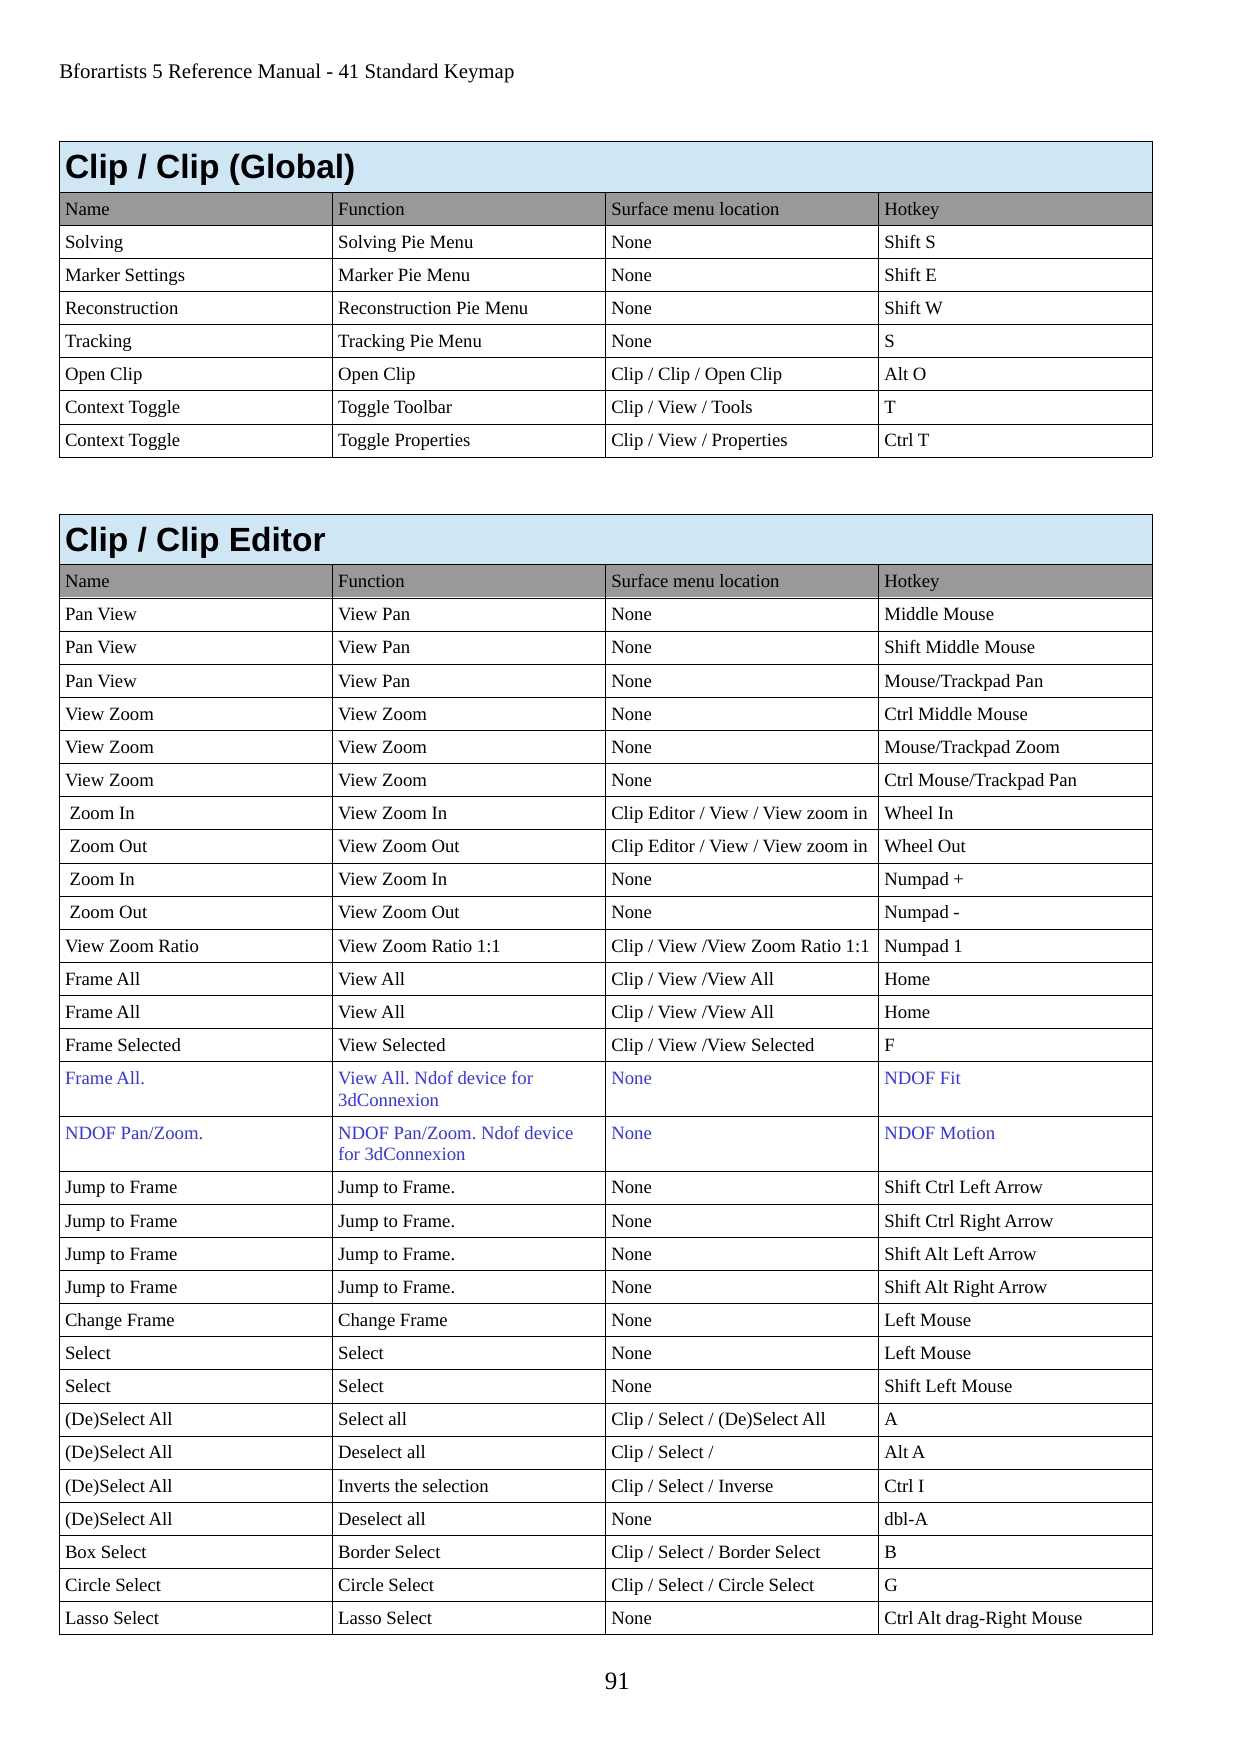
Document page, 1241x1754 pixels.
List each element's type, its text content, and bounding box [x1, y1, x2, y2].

table_cell View Pan [333, 665, 605, 697]
table_cell None [606, 292, 878, 324]
table_cell Jump to Frame. [333, 1271, 605, 1303]
table_cell View Selected [333, 1029, 605, 1061]
table_cell Lasso Select [333, 1602, 605, 1634]
table_cell Jump to Frame. [333, 1205, 605, 1237]
table_cell Clip / View /View All [606, 996, 878, 1028]
table_cell Jump to Frame [60, 1205, 332, 1237]
table_cell Wheel Out [879, 830, 1152, 862]
table_cell View Zoom Ratio 1:1 [333, 930, 605, 962]
table_cell Clip / View /View Selected [606, 1029, 878, 1061]
table_cell Zoom Out [60, 897, 332, 929]
table_cell Ctrl T [879, 425, 1152, 457]
table_cell Marker Pie Menu [333, 259, 605, 291]
table_cell Ctrl Middle Mouse [879, 698, 1152, 730]
table_header Clip / Clip (Global) [60, 142, 1152, 192]
table_cell Circle Select [333, 1569, 605, 1601]
table_cell Clip / Select / Circle Select [606, 1569, 878, 1601]
table_cell View Pan [333, 599, 605, 631]
table_cell Name [60, 565, 332, 597]
table_cell Circle Select [60, 1569, 332, 1601]
table_cell View Zoom [60, 764, 332, 796]
table_cell Zoom In [60, 797, 332, 829]
table_cell Jump to Frame [60, 1172, 332, 1204]
table_cell None [606, 1304, 878, 1336]
table_cell Toggle Toolbar [333, 391, 605, 423]
table_cell NDOF Fit [879, 1062, 1152, 1116]
table_cell Context Toggle [60, 425, 332, 457]
table_cell Tracking Pie Menu [333, 325, 605, 357]
table_cell Shift Alt Left Arrow [879, 1238, 1152, 1270]
table_cell Tracking [60, 325, 332, 357]
table_cell Function [333, 565, 605, 597]
table_cell Jump to Frame [60, 1271, 332, 1303]
table_cell Shift Left Mouse [879, 1370, 1152, 1402]
table_cell Mouse/Trackpad Pan [879, 665, 1152, 697]
table_cell Clip Editor / View / View zoom in [606, 830, 878, 862]
table_cell None [606, 1238, 878, 1270]
table_cell (De)Select All [60, 1503, 332, 1535]
table_cell Left Mouse [879, 1337, 1152, 1369]
table_cell Select [60, 1370, 332, 1402]
table_cell View All. Ndof device for 3dConnexion [333, 1062, 605, 1116]
table_cell None [606, 1271, 878, 1303]
table_cell Toggle Properties [333, 425, 605, 457]
table_cell NDOF Pan/Zoom. [60, 1117, 332, 1171]
table_cell None [606, 1602, 878, 1634]
table_cell Clip / Clip / Open Clip [606, 358, 878, 390]
table_cell None [606, 259, 878, 291]
table_cell Hotkey [879, 565, 1152, 597]
table_cell View Zoom Out [333, 897, 605, 929]
table_cell View Zoom [60, 698, 332, 730]
table_cell Solving [60, 226, 332, 258]
table_cell None [606, 599, 878, 631]
table_cell T [879, 391, 1152, 423]
table_cell View Zoom [333, 764, 605, 796]
table_cell Mouse/Trackpad Zoom [879, 731, 1152, 763]
table_cell Clip / View /View All [606, 963, 878, 995]
table_cell View Zoom In [333, 864, 605, 896]
table_cell Deselect all [333, 1437, 605, 1469]
table_cell Jump to Frame. [333, 1238, 605, 1270]
table_cell Frame All [60, 963, 332, 995]
table_header Clip / Clip Editor [60, 515, 1152, 564]
table_cell Shift Ctrl Right Arrow [879, 1205, 1152, 1237]
table_cell Clip / Select / (De)Select All [606, 1404, 878, 1436]
table_cell Clip / Select / [606, 1437, 878, 1469]
table_cell Open Clip [333, 358, 605, 390]
table_cell View Zoom [333, 698, 605, 730]
table_cell Solving Pie Menu [333, 226, 605, 258]
table_cell B [879, 1536, 1152, 1568]
table_cell Left Mouse [879, 1304, 1152, 1336]
table_cell Name [60, 193, 332, 225]
table_cell Ctrl Alt drag-Right Mouse [879, 1602, 1152, 1634]
table_cell Frame All [60, 996, 332, 1028]
table_cell Reconstruction [60, 292, 332, 324]
table_cell NDOF Pan/Zoom. Ndof device for 3dConnexion [333, 1117, 605, 1171]
table_cell Middle Mouse [879, 599, 1152, 631]
table_cell dbl-A [879, 1503, 1152, 1535]
table_cell Home [879, 963, 1152, 995]
table_cell Border Select [333, 1536, 605, 1568]
table_cell Frame All. [60, 1062, 332, 1116]
table_cell Clip / Select / Border Select [606, 1536, 878, 1568]
table_cell View All [333, 996, 605, 1028]
table_cell View All [333, 963, 605, 995]
table_cell Shift Alt Right Arrow [879, 1271, 1152, 1303]
table_cell View Zoom Ratio [60, 930, 332, 962]
table_cell (De)Select All [60, 1437, 332, 1469]
table_cell Shift S [879, 226, 1152, 258]
table_cell Alt O [879, 358, 1152, 390]
table_cell None [606, 1172, 878, 1204]
table_cell Select [333, 1337, 605, 1369]
table_cell View Zoom Out [333, 830, 605, 862]
table_cell Function [333, 193, 605, 225]
table_cell None [606, 1370, 878, 1402]
table_cell Pan View [60, 599, 332, 631]
table_cell Wheel In [879, 797, 1152, 829]
table_cell Change Frame [333, 1304, 605, 1336]
table_cell S [879, 325, 1152, 357]
table_cell None [606, 897, 878, 929]
table_cell Change Frame [60, 1304, 332, 1336]
table_cell Surface menu location [606, 565, 878, 597]
table_cell NDOF Motion [879, 1117, 1152, 1171]
table_cell Pan View [60, 632, 332, 664]
table_cell (De)Select All [60, 1470, 332, 1502]
table_cell Jump to Frame. [333, 1172, 605, 1204]
table_cell Shift E [879, 259, 1152, 291]
table_cell Zoom In [60, 864, 332, 896]
table_cell Select [333, 1370, 605, 1402]
table_cell G [879, 1569, 1152, 1601]
table_cell Alt A [879, 1437, 1152, 1469]
table_cell Ctrl Mouse/Trackpad Pan [879, 764, 1152, 796]
table_cell Shift Ctrl Left Arrow [879, 1172, 1152, 1204]
table_cell F [879, 1029, 1152, 1061]
table_cell Inverts the selection [333, 1470, 605, 1502]
table_cell None [606, 665, 878, 697]
table_cell Reconstruction Pie Menu [333, 292, 605, 324]
table_cell Clip Editor / View / View zoom in [606, 797, 878, 829]
table_cell Shift W [879, 292, 1152, 324]
table_cell None [606, 1205, 878, 1237]
table_cell Jump to Frame [60, 1238, 332, 1270]
table_cell Numpad 1 [879, 930, 1152, 962]
table_cell View Zoom In [333, 797, 605, 829]
table_cell A [879, 1404, 1152, 1436]
table_cell Frame Selected [60, 1029, 332, 1061]
table_cell (De)Select All [60, 1404, 332, 1436]
table_cell None [606, 731, 878, 763]
table_cell None [606, 698, 878, 730]
table_cell None [606, 864, 878, 896]
table_cell Box Select [60, 1536, 332, 1568]
table_cell Pan View [60, 665, 332, 697]
table_cell Hotkey [879, 193, 1152, 225]
table_cell Clip / View /View Zoom Ratio 1:1 [606, 930, 878, 962]
table_cell None [606, 1503, 878, 1535]
table_cell Shift Middle Mouse [879, 632, 1152, 664]
table_cell Numpad + [879, 864, 1152, 896]
table_cell None [606, 1062, 878, 1116]
table_cell Surface menu location [606, 193, 878, 225]
table_cell Marker Settings [60, 259, 332, 291]
table_cell Clip / View / Tools [606, 391, 878, 423]
table_cell None [606, 325, 878, 357]
table_cell View Zoom [333, 731, 605, 763]
table_cell Home [879, 996, 1152, 1028]
table_cell Context Toggle [60, 391, 332, 423]
table_cell None [606, 1337, 878, 1369]
table_cell Clip / View / Properties [606, 425, 878, 457]
table_cell Numpad - [879, 897, 1152, 929]
table_cell Select all [333, 1404, 605, 1436]
table_cell Lasso Select [60, 1602, 332, 1634]
table_cell None [606, 764, 878, 796]
table_cell None [606, 632, 878, 664]
table_cell View Zoom [60, 731, 332, 763]
table_cell Open Clip [60, 358, 332, 390]
table_cell View Pan [333, 632, 605, 664]
table_cell Select [60, 1337, 332, 1369]
table_cell None [606, 1117, 878, 1171]
table_cell Ctrl I [879, 1470, 1152, 1502]
table_cell Deselect all [333, 1503, 605, 1535]
table_cell Clip / Select / Inverse [606, 1470, 878, 1502]
table_cell Zoom Out [60, 830, 332, 862]
table_cell None [606, 226, 878, 258]
